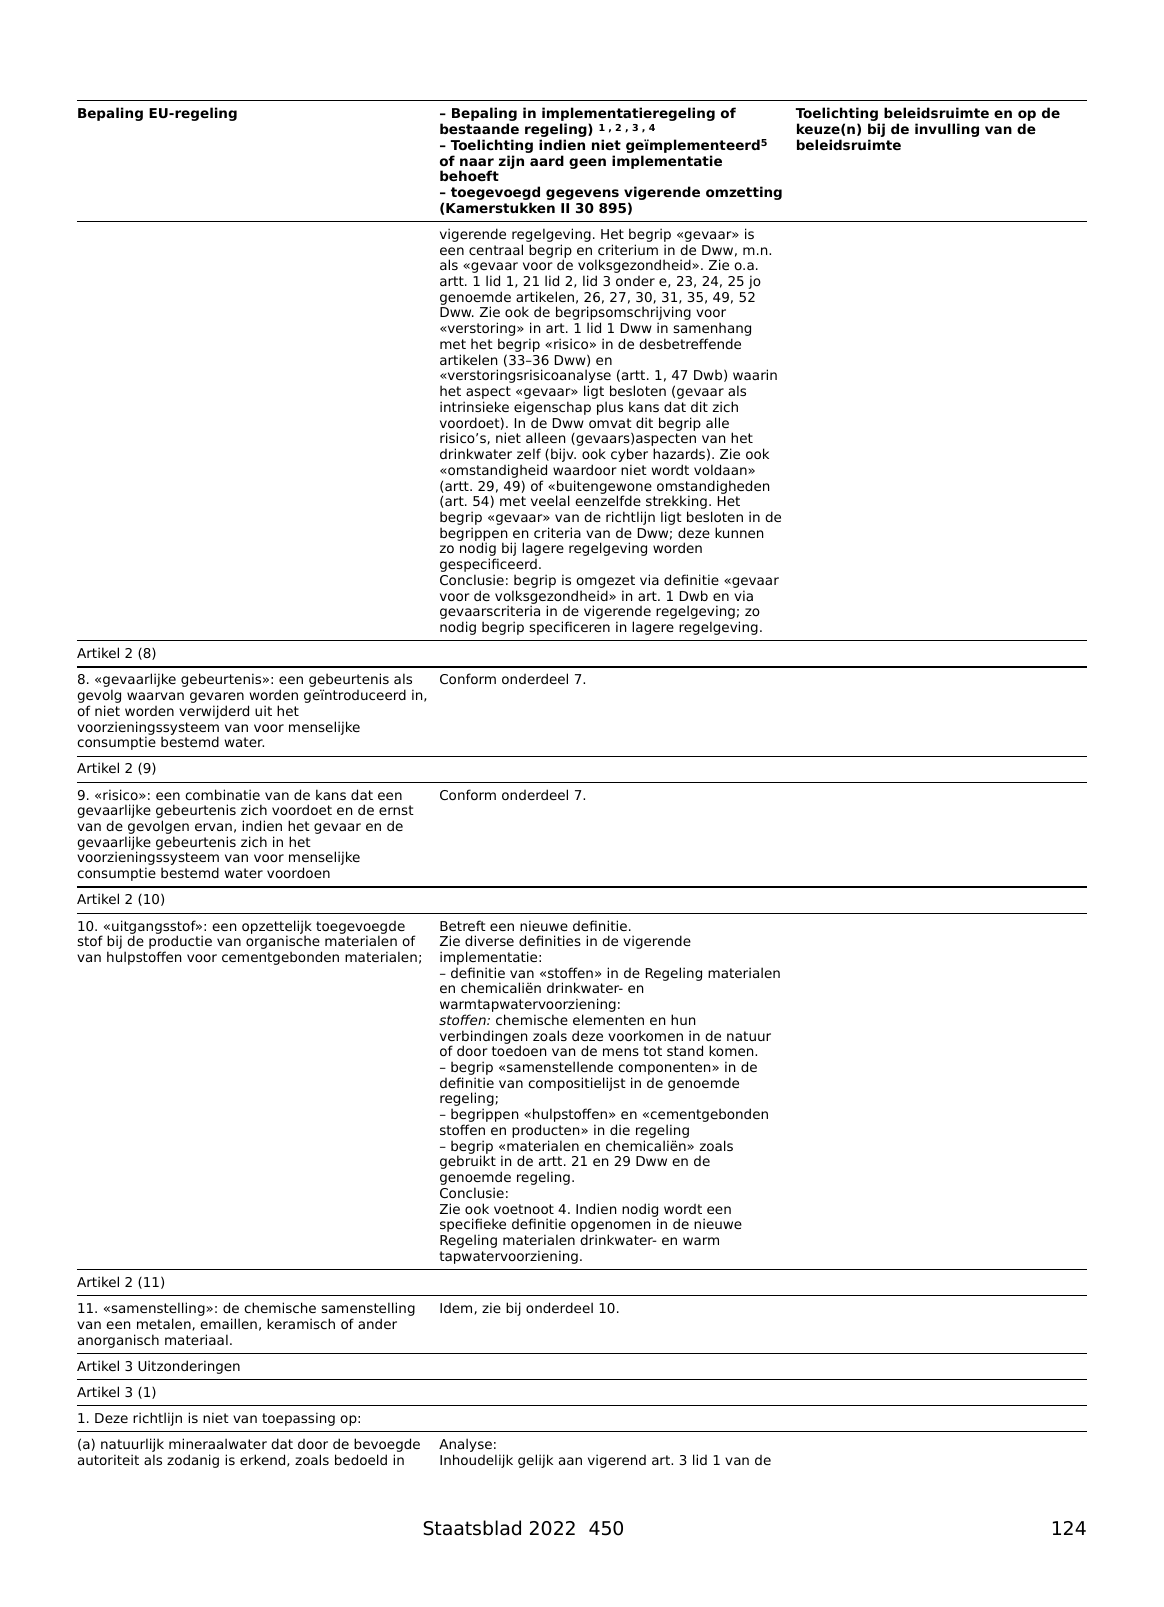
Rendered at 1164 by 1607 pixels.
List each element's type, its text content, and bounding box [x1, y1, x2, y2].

table_header Toelichting beleidsruimte en op de keuze(n) bij de invulling van de beleidsruimte [790, 101, 1087, 221]
table_cell Betreft een nieuwe definitie. Zie diverse definities in de vigerende implementatie: – definitie van «stoffen» in de Regeling materialen en chemicaliën drinkwater- en warmtapwatervoorziening: stoffen: chemische elementen en hun verbindingen zoals deze voorkomen in de natuur of door toedoen van de mens tot stand komen. – begrip «samenstellende componenten» in de definitie van compositielijst in de genoemde regeling; – begrippen «hulpstoffen» en «cementgebonden stoffen en producten» in die regeling – begrip «materialen en chemicaliën» zoals gebruikt in de artt. 21 en 29 Dww en de genoemde regeling. Conclusie: Zie ook voetnoot 4. Indien nodig wordt een specifieke definitie opgenomen in de nieuwe Regeling materialen drinkwater- en warm tapwatervoorziening. [433, 914, 789, 1269]
table_cell 9. «risico»: een combinatie van de kans dat een gevaarlijke gebeurtenis zich voordoet en de ernst van de gevolgen ervan, indien het gevaar en de gevaarlijke gebeurtenis zich in het voorzieningssysteem van voor menselijke consumptie bestemd water voordoen [77, 783, 433, 886]
table_cell (a) natuurlijk mineraalwater dat door de bevoegde autoriteit als zodanig is erkend, zoals bedoeld in [77, 1432, 433, 1468]
table_cell Artikel 3 Uitzonderingen [77, 1354, 433, 1379]
table_cell [790, 1296, 1087, 1353]
table_cell [790, 1354, 1087, 1379]
table_cell [790, 1270, 1087, 1295]
table_cell [790, 888, 1087, 913]
table_cell Conform onderdeel 7. [433, 668, 789, 756]
table_cell [433, 757, 789, 782]
table_cell Artikel 2 (10) [77, 888, 433, 913]
table_cell [790, 222, 1087, 640]
table_cell [433, 641, 789, 666]
table_cell Idem, zie bij onderdeel 10. [433, 1296, 789, 1353]
table_cell Artikel 2 (8) [77, 641, 433, 666]
table_header – Bepaling in implementatieregeling of bestaande regeling) 1, 2, 3, 4 – Toelichting indien niet geïmplementeerd5 of naar zijn aard geen implementatie behoeft – toegevoegd gegevens vigerende omzetting (Kamerstukken II 30 895) [433, 101, 789, 221]
table_header Bepaling EU-regeling [77, 101, 433, 221]
table_cell Conform onderdeel 7. [433, 783, 789, 886]
table_cell [790, 1380, 1087, 1405]
table_cell vigerende regelgeving. Het begrip «gevaar» is een centraal begrip en criterium in de Dww, m.n. als «gevaar voor de volksgezondheid». Zie o.a. artt. 1 lid 1, 21 lid 2, lid 3 onder e, 23, 24, 25 jo genoemde artikelen, 26, 27, 30, 31, 35, 49, 52 Dww. Zie ook de begripsomschrijving voor «verstoring» in art. 1 lid 1 Dww in samenhang met het begrip «risico» in de desbetreffende artikelen (33–36 Dww) en «verstoringsrisicoanalyse (artt. 1, 47 Dwb) waarin het aspect «gevaar» ligt besloten (gevaar als intrinsieke eigenschap plus kans dat dit zich voordoet). In de Dww omvat dit begrip alle risico’s, niet alleen (gevaars)aspecten van het drinkwater zelf (bijv. ook cyber hazards). Zie ook «omstandigheid waardoor niet wordt voldaan» (artt. 29, 49) of «buitengewone omstandigheden (art. 54) met veelal eenzelfde strekking. Het begrip «gevaar» van de richtlijn ligt besloten in de begrippen en criteria van de Dww; deze kunnen zo nodig bij lagere regelgeving worden gespecificeerd. Conclusie: begrip is omgezet via definitie «gevaar voor de volksgezondheid» in art. 1 Dwb en via gevaarscriteria in de vigerende regelgeving; zo nodig begrip specificeren in lagere regelgeving. [433, 222, 789, 640]
table_cell [77, 222, 433, 640]
table_cell Analyse: Inhoudelijk gelijk aan vigerend art. 3 lid 1 van de [433, 1432, 789, 1468]
table_cell Artikel 3 (1) [77, 1380, 433, 1405]
table_cell 11. «samenstelling»: de chemische samenstelling van een metalen, emaillen, keramisch of ander anorganisch materiaal. [77, 1296, 433, 1353]
table_cell [790, 668, 1087, 756]
table_cell [790, 914, 1087, 1269]
table_cell [790, 757, 1087, 782]
table_cell [790, 1432, 1087, 1468]
table_cell [433, 1380, 789, 1405]
table_cell [790, 641, 1087, 666]
table_cell 1. Deze richtlijn is niet van toepassing op: [77, 1406, 433, 1431]
table_cell 10. «uitgangsstof»: een opzettelijk toegevoegde stof bij de productie van organische materialen of van hulpstoffen voor cementgebonden materialen; [77, 914, 433, 1269]
table_cell Artikel 2 (11) [77, 1270, 433, 1295]
table_cell [790, 1406, 1087, 1431]
table_cell [433, 888, 789, 913]
table_cell [790, 783, 1087, 886]
table_cell Artikel 2 (9) [77, 757, 433, 782]
table_cell 8. «gevaarlijke gebeurtenis»: een gebeurtenis als gevolg waarvan gevaren worden geïntroduceerd in, of niet worden verwijderd uit het voorzieningssysteem van voor menselijke consumptie bestemd water. [77, 668, 433, 756]
table_cell [433, 1270, 789, 1295]
table_cell [433, 1354, 789, 1379]
table_cell [433, 1406, 789, 1431]
